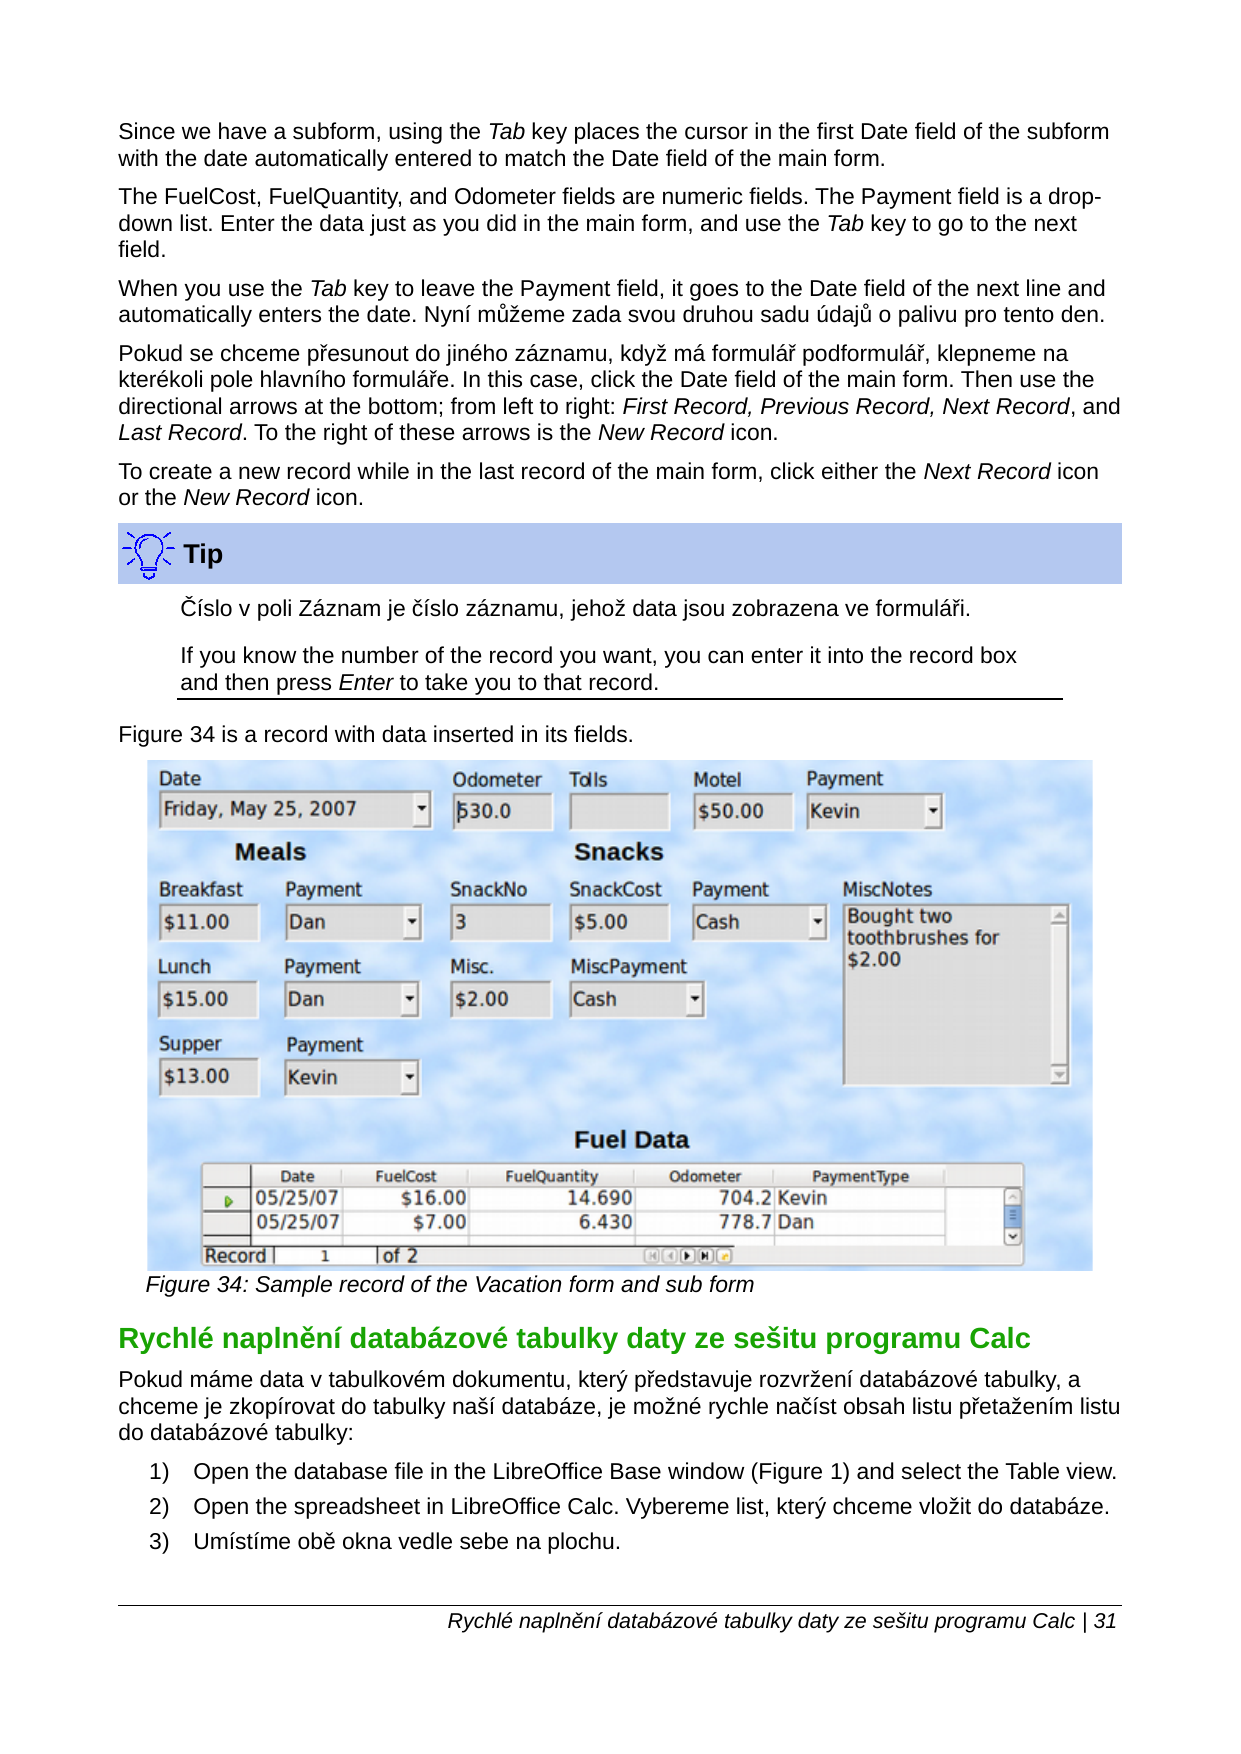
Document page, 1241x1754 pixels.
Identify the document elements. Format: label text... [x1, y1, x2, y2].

picture [119, 524, 179, 584]
text Figure 34 is a record with data inserted in its fields. [118, 721, 1122, 747]
text When you use the Tab key to leave the Payment field, it goes to the Date field of the next line and automatically enters the date. Nyní můžeme zada svou druhou sadu údajů o palivu pro tento den. [118, 275, 1122, 328]
list Umístíme obě okna vedle sebe na plochu. [169, 1528, 1122, 1554]
list Open the spreadsheet in LibreOffice Calc. Vybereme list, který chceme vložit do databáze. [169, 1493, 1122, 1519]
text Pokud se chceme přesunout do jiného záznamu, když má formulář podformulář, klepneme na kterékoli pole hlavního formuláře. In this case, click the Date field of the main form. Then use the directional arrows at the bottom; from left to right: First Record, Previous Record, Next Record, and Last Record. To the right of these arrows is the New Record icon. [118, 340, 1122, 446]
subtitle Tip [118, 523, 1122, 584]
text Figure 34: Sample record of the Vacation form and sub form [145, 1271, 1095, 1297]
text If you know the number of the record you want, you can enter it into the record box and then press Enter to take you to that record. [177, 639, 1063, 698]
subtitle Rychlé naplnění databázové tabulky daty ze sešitu programu Calc [118, 1321, 1122, 1354]
text Since we have a subform, using the Tab key places the cursor in the first Date field of the subform with the date automatically entered to match the Date field of the main form. [118, 118, 1122, 171]
text Číslo v poli Záznam je číslo záznamu, jehož data jsou zobrazena ve formuláři. [177, 592, 1063, 621]
list Open the database file in the LibreOffice Base window (Figure 1) and select the Table view. [169, 1458, 1122, 1484]
text The FuelCost, FuelQuantity, and Odometer fields are numeric fields. The Payment field is a drop-down list. Enter the data just as you did in the main form, and use the Tab key to go to the next field. [118, 183, 1122, 262]
picture [147, 760, 1093, 1271]
text Pokud máme data v tabulkovém dokumentu, který představuje rozvržení databázové tabulky, a chceme je zkopírovat do tabulky naší databáze, je možné rychle načíst obsah listu přetažením listu do databázové tabulky: [118, 1366, 1122, 1445]
text To create a new record while in the last record of the main form, click either the Next Record icon or the New Record icon. [118, 458, 1122, 511]
